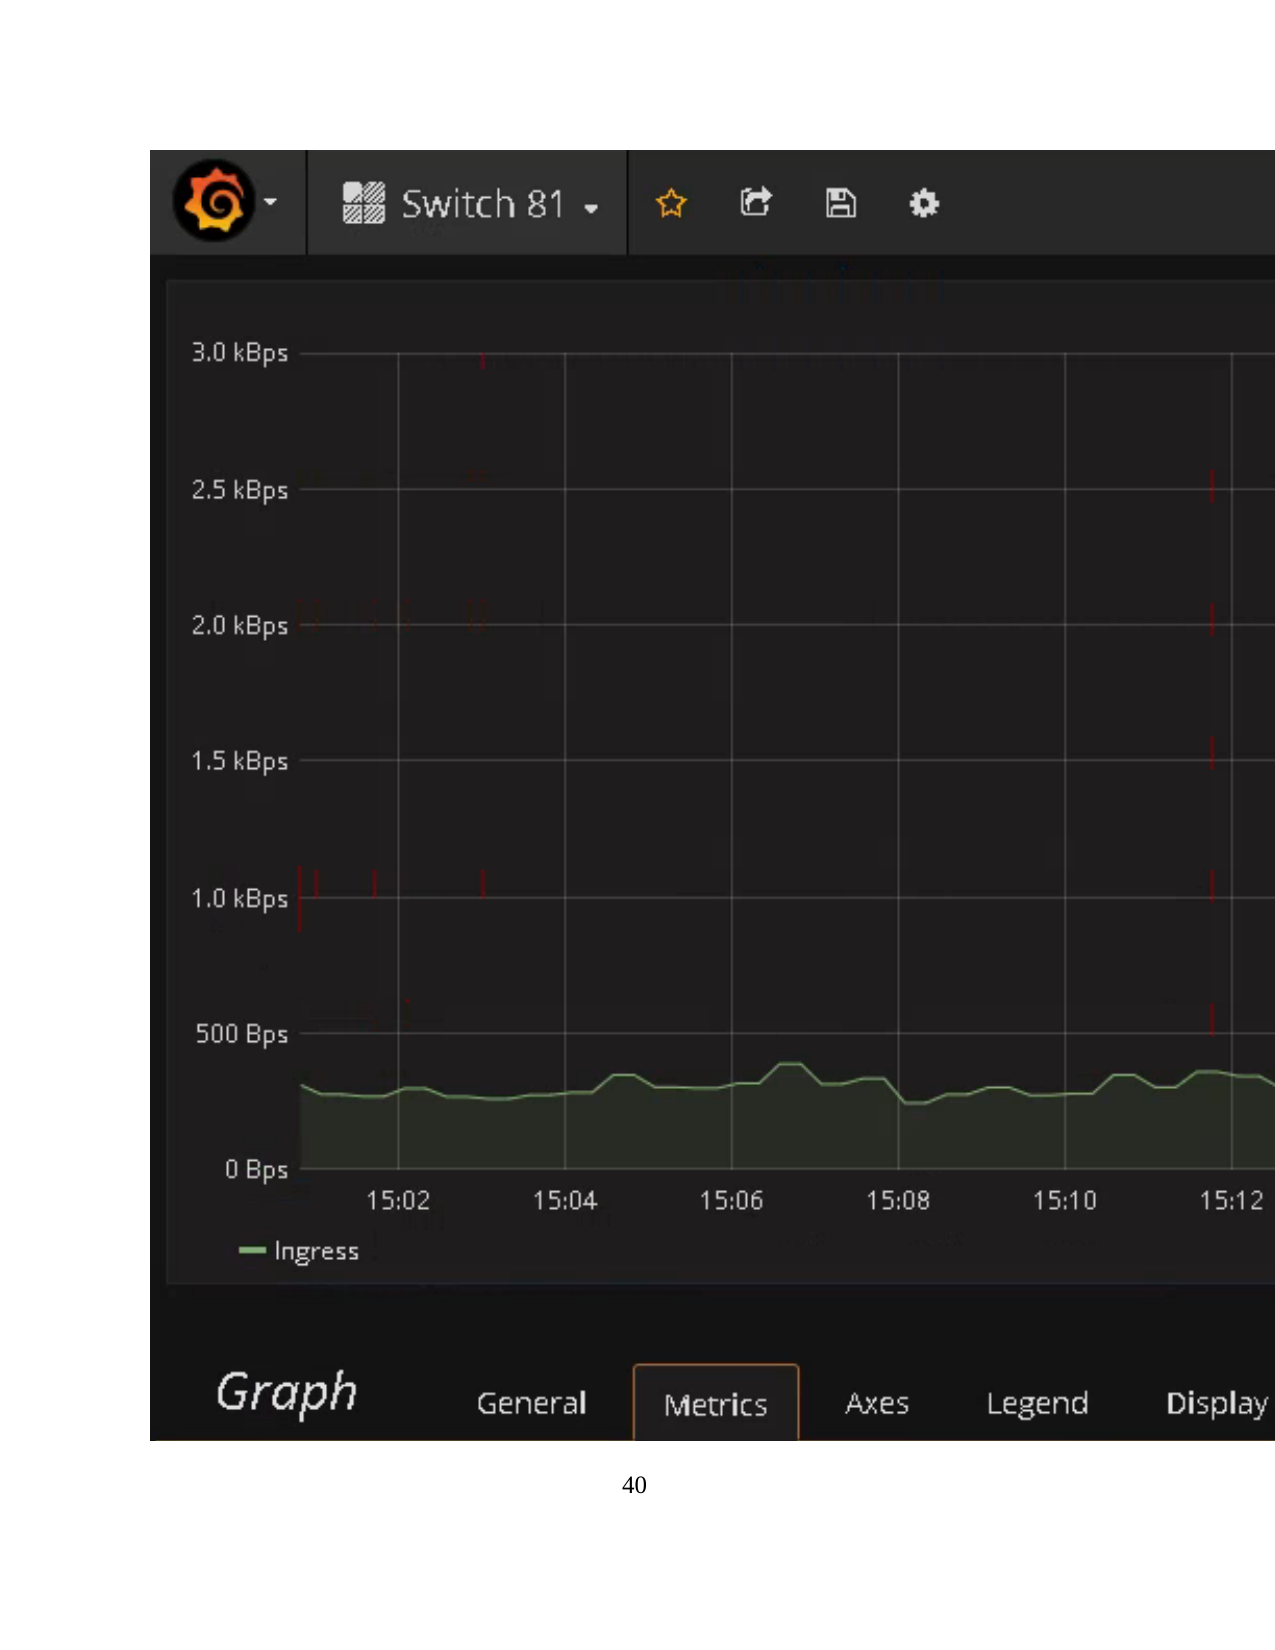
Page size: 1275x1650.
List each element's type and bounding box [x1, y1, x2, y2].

picture [150, 150, 1275, 1441]
